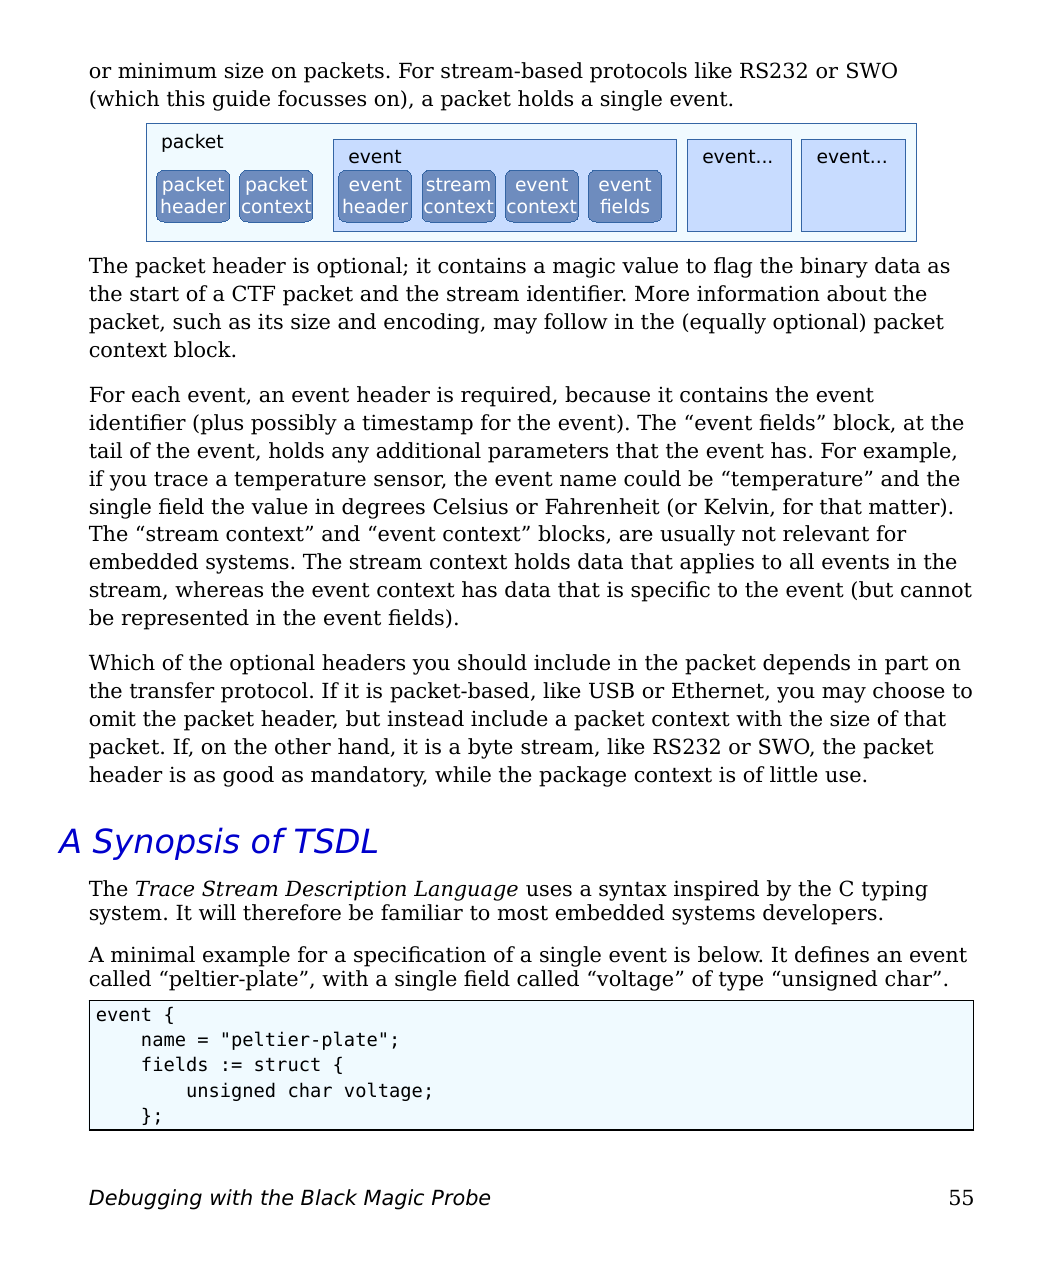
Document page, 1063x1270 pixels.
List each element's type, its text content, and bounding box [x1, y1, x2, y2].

text For each event, an event header is required, because it contains the event identifier (plus possibly a timestamp for the event). The “event fields” block, at the tail of the event, holds any additional parameters that the event has. For example, if you trace a temperature sensor, the event name could be “temperature” and the single field the value in degrees Celsius or Fahrenheit (or Kelvin, for that matter). The “stream context” and “event context” blocks, are usually not relevant for embedded systems. The stream context holds data that applies to all events in the stream, whereas the event context has data that is specific to the event (but cannot be represented in the event fields). [88, 383, 974, 630]
text The packet header is optional; it contains a magic value to flag the binary data as the start of a CTF packet and the stream identifier. More information about the packet, such as its size and encoding, may follow in the (equally optional) packet context block. [88, 132, 974, 362]
text fields := struct { [90, 1051, 973, 1076]
text unsigned char voltage; [90, 1076, 973, 1101]
text event { [90, 1001, 973, 1025]
text name = "peltier-plate"; [90, 1025, 973, 1051]
text or minimum size on packets. For stream-based protocols like RS232 or SWO (which this guide focusses on), a packet holds a single event. [88, 59, 974, 111]
text Which of the optional headers you should include in the packet depends in part on the transfer protocol. If it is packet-based, like USB or Ethernet, you may choose to omit the packet header, but instead include a packet context with the size of that packet. If, on the other hand, it is a byte stream, like RS232 or SWO, the packet header is as good as mandatory, while the package context is of little use. [88, 651, 974, 787]
text }; [90, 1101, 973, 1129]
text A minimal example for a specification of a single event is below. It defines an event called “peltier-plate”, with a single field called “voltage” of type “unsigned char”. [88, 943, 974, 991]
subtitle A Synopsis of TSDL [59, 823, 974, 862]
text The Trace Stream Description Language uses a syntax inspired by the C typing system. It will therefore be familiar to most embedded systems developers. [88, 877, 974, 925]
